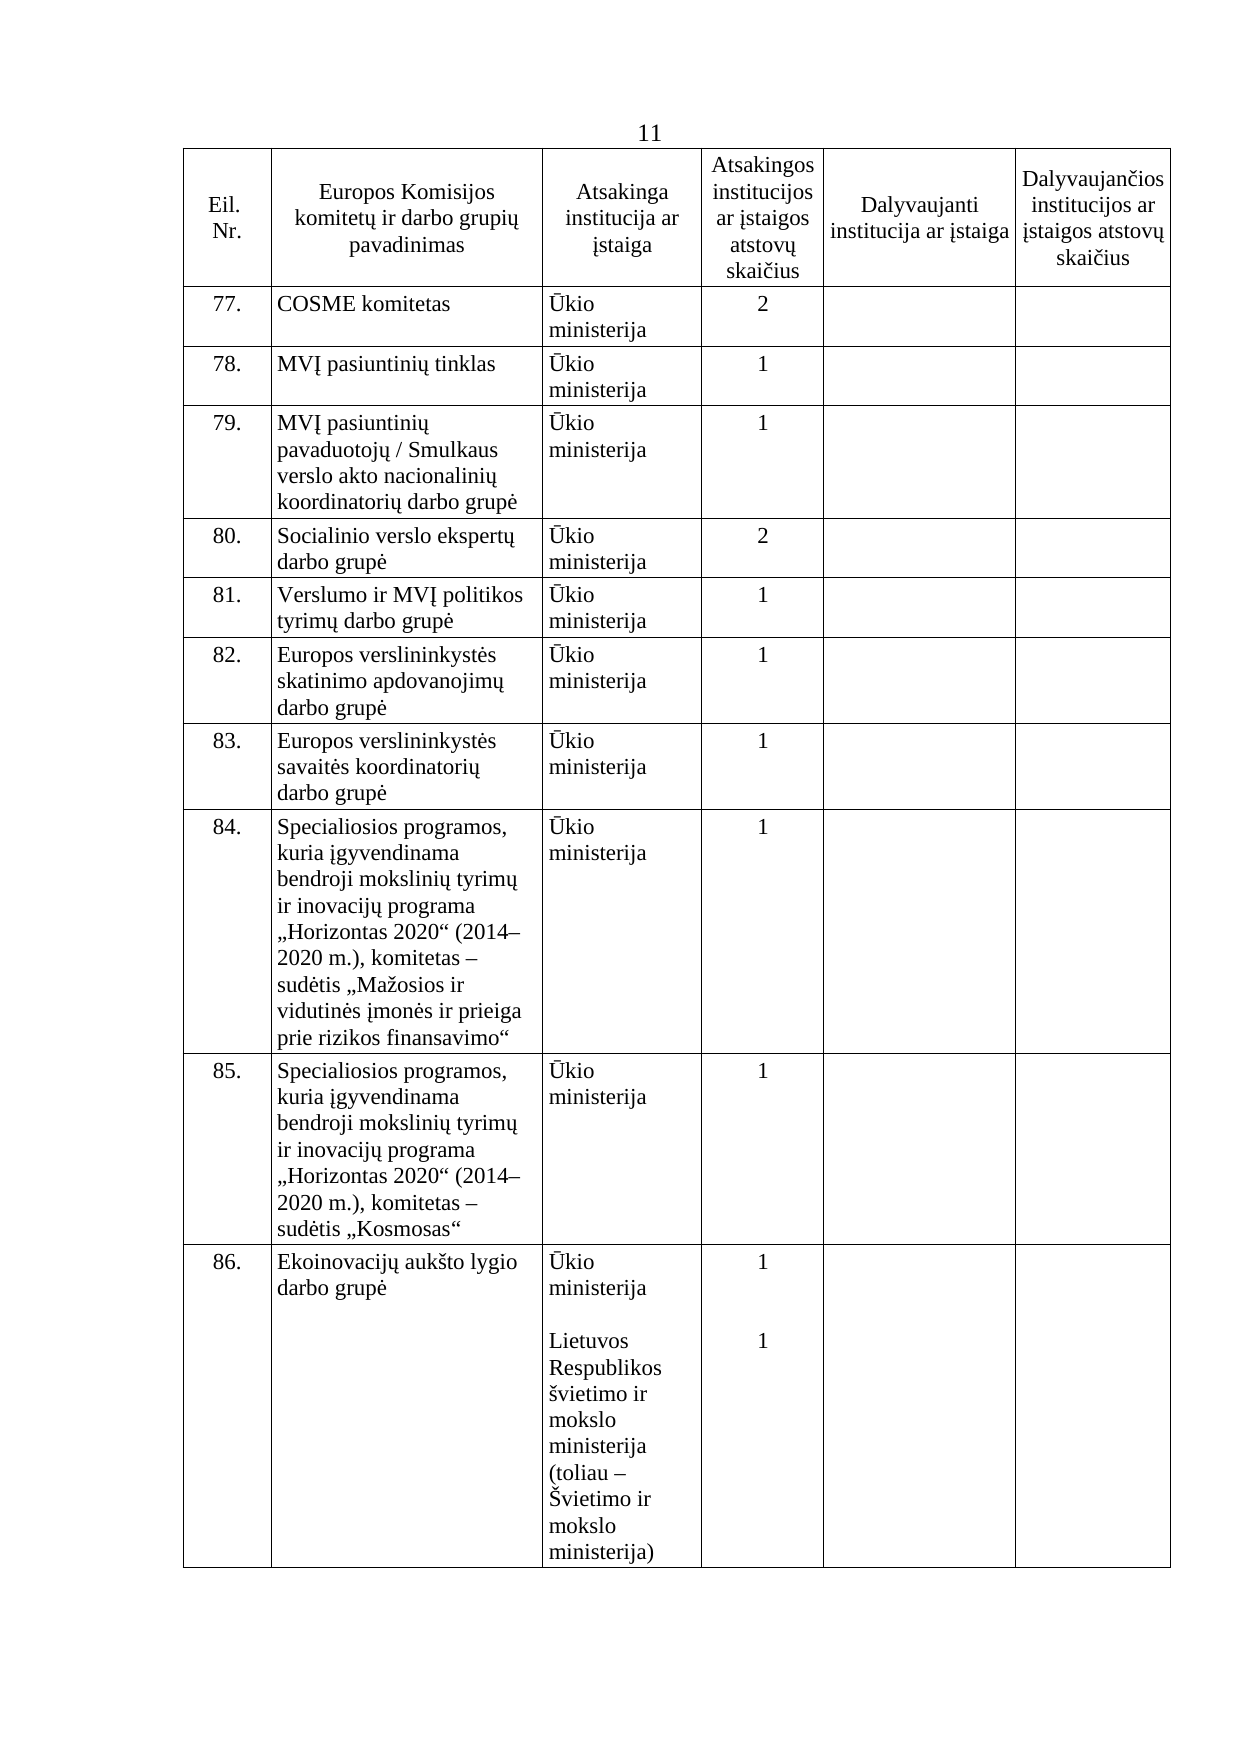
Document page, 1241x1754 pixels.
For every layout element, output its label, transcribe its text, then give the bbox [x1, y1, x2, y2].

table_cell 1 [702, 406, 823, 518]
table_cell [1016, 1054, 1170, 1244]
table_cell MVĮ pasiuntinių pavaduotojų / Smulkaus verslo akto nacionalinių koordinatorių darbo grupė [272, 406, 542, 518]
table_cell [1016, 519, 1170, 577]
table_cell Ūkio ministerija [543, 406, 701, 518]
table_cell Europos verslininkystės skatinimo apdovanojimų darbo grupė [272, 638, 542, 723]
table_cell Ekoinovacijų aukšto lygio darbo grupė [272, 1245, 542, 1567]
table_cell [824, 519, 1015, 577]
table_cell Ūkio ministerija [543, 810, 701, 1053]
table_cell 86. [184, 1245, 271, 1567]
table_cell [1016, 810, 1170, 1053]
table_header Europos Komisijos komitetų ir darbo grupių pavadinimas [272, 149, 542, 286]
table_cell [824, 287, 1015, 346]
table_cell Ūkio ministerija [543, 638, 701, 723]
table_cell [1016, 347, 1170, 405]
table_cell 77. [184, 287, 271, 346]
table_cell 2 [702, 287, 823, 346]
table_cell Ūkio ministerija [543, 347, 701, 405]
table_cell Ūkio ministerija [543, 578, 701, 637]
table_cell Ūkio ministerija [543, 519, 701, 577]
table_cell Specialiosios programos, kuria įgyvendinama bendroji mokslinių tyrimų ir inovacijų programa „Horizontas 2020“ (2014–2020 m.), komitetas – sudėtis „Kosmosas“ [272, 1054, 542, 1244]
table_cell COSME komitetas [272, 287, 542, 346]
table_cell Ūkio ministerija [543, 287, 701, 346]
table_cell 83. [184, 724, 271, 809]
table_cell [824, 1245, 1015, 1567]
table_cell Ūkio ministerija [543, 1054, 701, 1244]
table_cell 78. [184, 347, 271, 405]
table_cell [824, 1054, 1015, 1244]
table_cell Ūkio ministerija Lietuvos Respublikos švietimo ir mokslo ministerija (toliau – Švietimo ir mokslo ministerija) [543, 1245, 701, 1567]
table_cell [824, 347, 1015, 405]
table_cell Ūkio ministerija [543, 724, 701, 809]
table_cell [824, 578, 1015, 637]
table_cell 1 1 [702, 1245, 823, 1567]
table_cell [824, 406, 1015, 518]
table_cell Specialiosios programos, kuria įgyvendinama bendroji mokslinių tyrimų ir inovacijų programa „Horizontas 2020“ (2014–2020 m.), komitetas – sudėtis „Mažosios ir vidutinės įmonės ir prieiga prie rizikos finansavimo“ [272, 810, 542, 1053]
table_cell Socialinio verslo ekspertų darbo grupė [272, 519, 542, 577]
table_cell Europos verslininkystės savaitės koordinatorių darbo grupė [272, 724, 542, 809]
table_cell MVĮ pasiuntinių tinklas [272, 347, 542, 405]
table_cell 85. [184, 1054, 271, 1244]
table_cell 79. [184, 406, 271, 518]
table_header Atsakingos institucijos ar įstaigos atstovų skaičius [702, 149, 823, 286]
table_cell 1 [702, 1054, 823, 1244]
table_cell [1016, 578, 1170, 637]
table_cell 2 [702, 519, 823, 577]
table_cell [1016, 638, 1170, 723]
table_cell 82. [184, 638, 271, 723]
table_cell [1016, 287, 1170, 346]
table_header Dalyvaujanti institucija ar įstaiga [824, 149, 1015, 286]
table_cell 1 [702, 638, 823, 723]
table_cell [824, 638, 1015, 723]
table_cell [1016, 406, 1170, 518]
table_cell 1 [702, 347, 823, 405]
table_cell [1016, 1245, 1170, 1567]
table_header Atsakinga institucija ar įstaiga [543, 149, 701, 286]
table_cell 1 [702, 810, 823, 1053]
table_cell 84. [184, 810, 271, 1053]
table_cell [824, 810, 1015, 1053]
table_cell 1 [702, 724, 823, 809]
table_cell Verslumo ir MVĮ politikos tyrimų darbo grupė [272, 578, 542, 637]
table_header Dalyvaujančios institucijos ar įstaigos atstovų skaičius [1016, 149, 1170, 286]
table_cell 81. [184, 578, 271, 637]
table_cell 1 [702, 578, 823, 637]
table_cell 80. [184, 519, 271, 577]
table_cell [1016, 724, 1170, 809]
table_header Eil. Nr. [184, 149, 271, 286]
table_cell [824, 724, 1015, 809]
